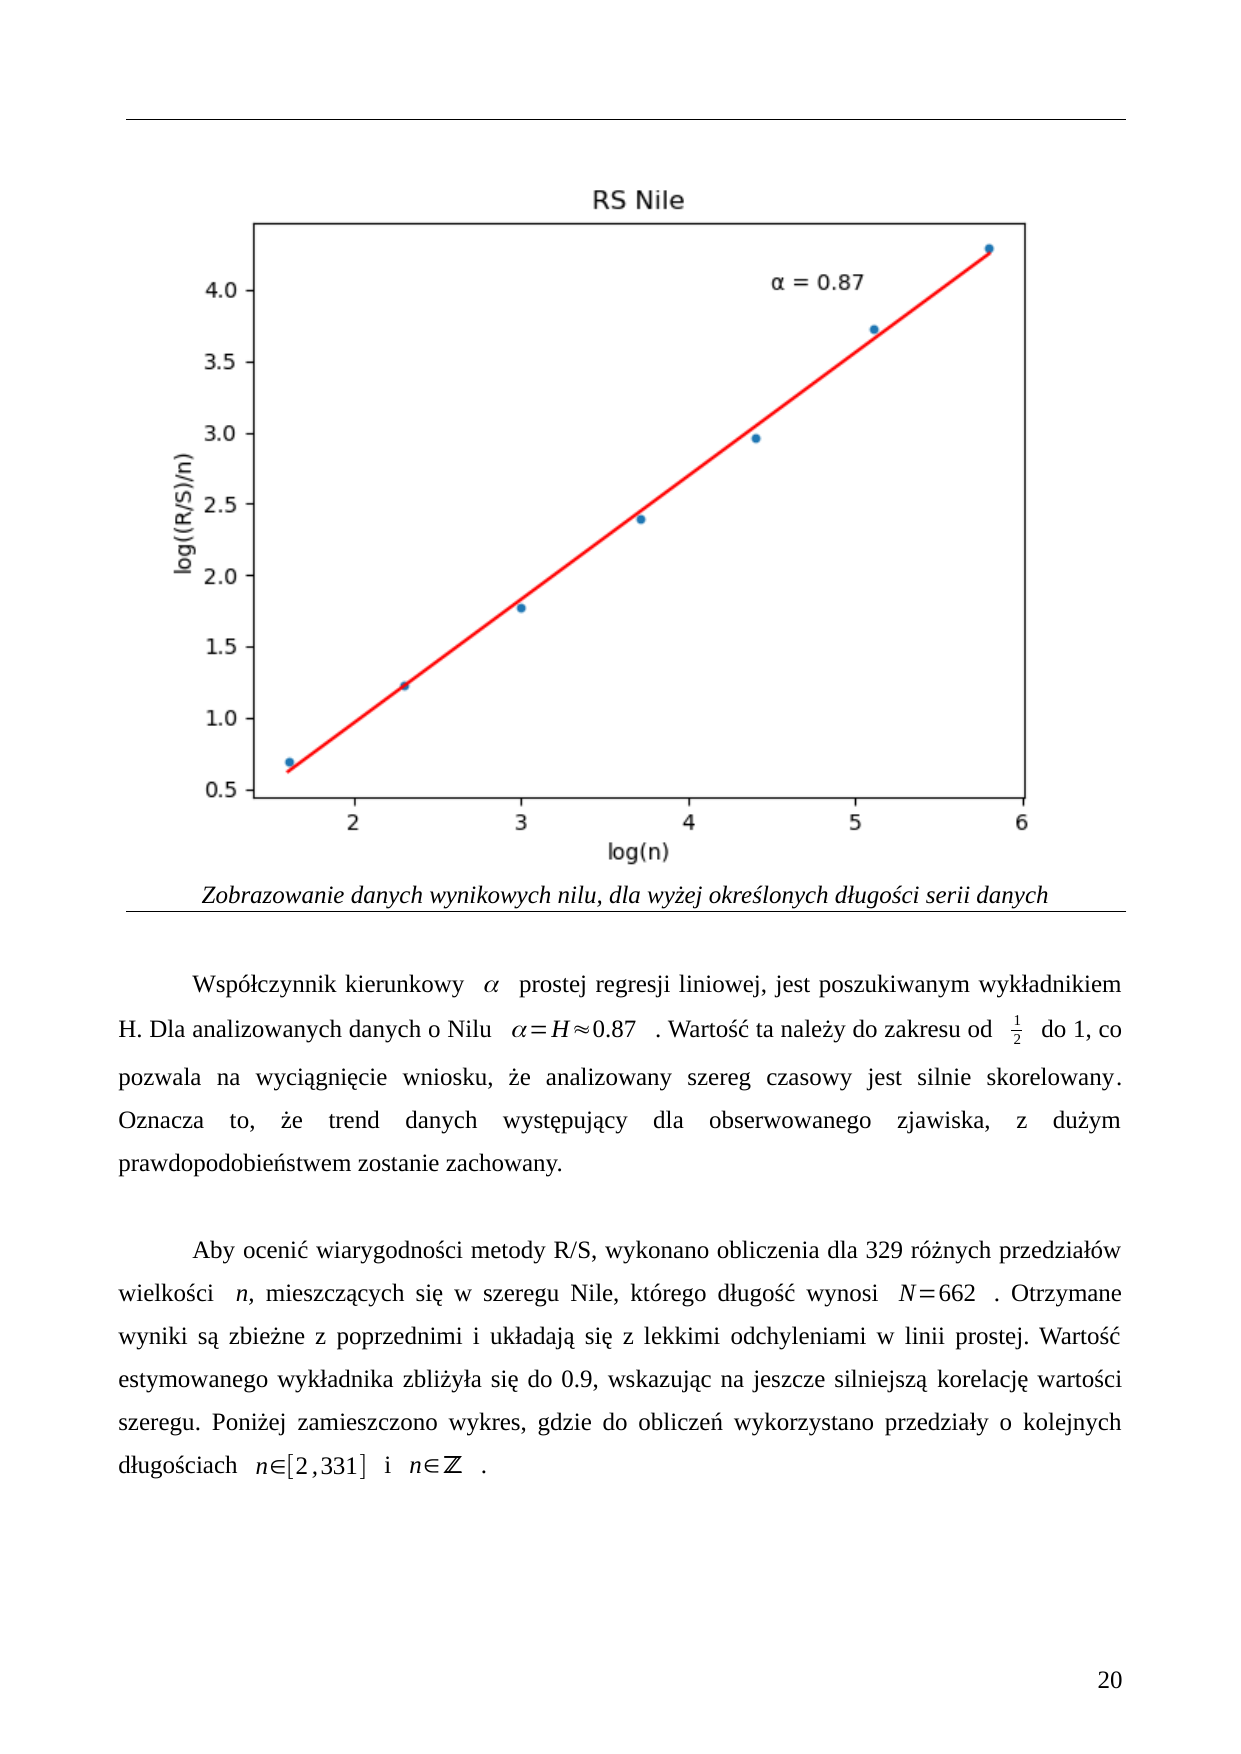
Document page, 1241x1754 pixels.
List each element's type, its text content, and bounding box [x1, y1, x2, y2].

text Zobrazowanie danych wynikowych nilu, dla wyżej określonych długości serii danych [129, 880, 1123, 908]
picture [129, 134, 1124, 880]
text Aby ocenić wiarygodności metody R/S, wykonano obliczenia dla 329 różnych przedziałów wielkości n, mieszczących się w szeregu Nile, którego długość wynosi. Otrzymane wyniki są zbieżne z poprzednimi i układają się z lekkimi odchyleniami w linii prostej. Wartość estymowanego wykładnika zbliżyła się do 0.9, wskazując na jeszcze silniejszą korelację wartości szeregu. Poniżej zamieszczono wykres, gdzie do obliczeń wykorzystano przedziały o kolejnych długościachi. [118, 1235, 1122, 1480]
text Współczynnik kierunkowyprostej regresji liniowej, jest poszukiwanym wykładnikiem H. Dla analizowanych danych o Nilu. Wartość ta należy do zakresu oddo 1, co pozwala na wyciągnięcie wniosku, że analizowany szereg czasowy jest silnie skorelowany. Oznacza to, że trend danych występujący dla obserwowanego zjawiska, z dużym prawdopodobieństwem zostanie zachowany. [118, 969, 1122, 1177]
